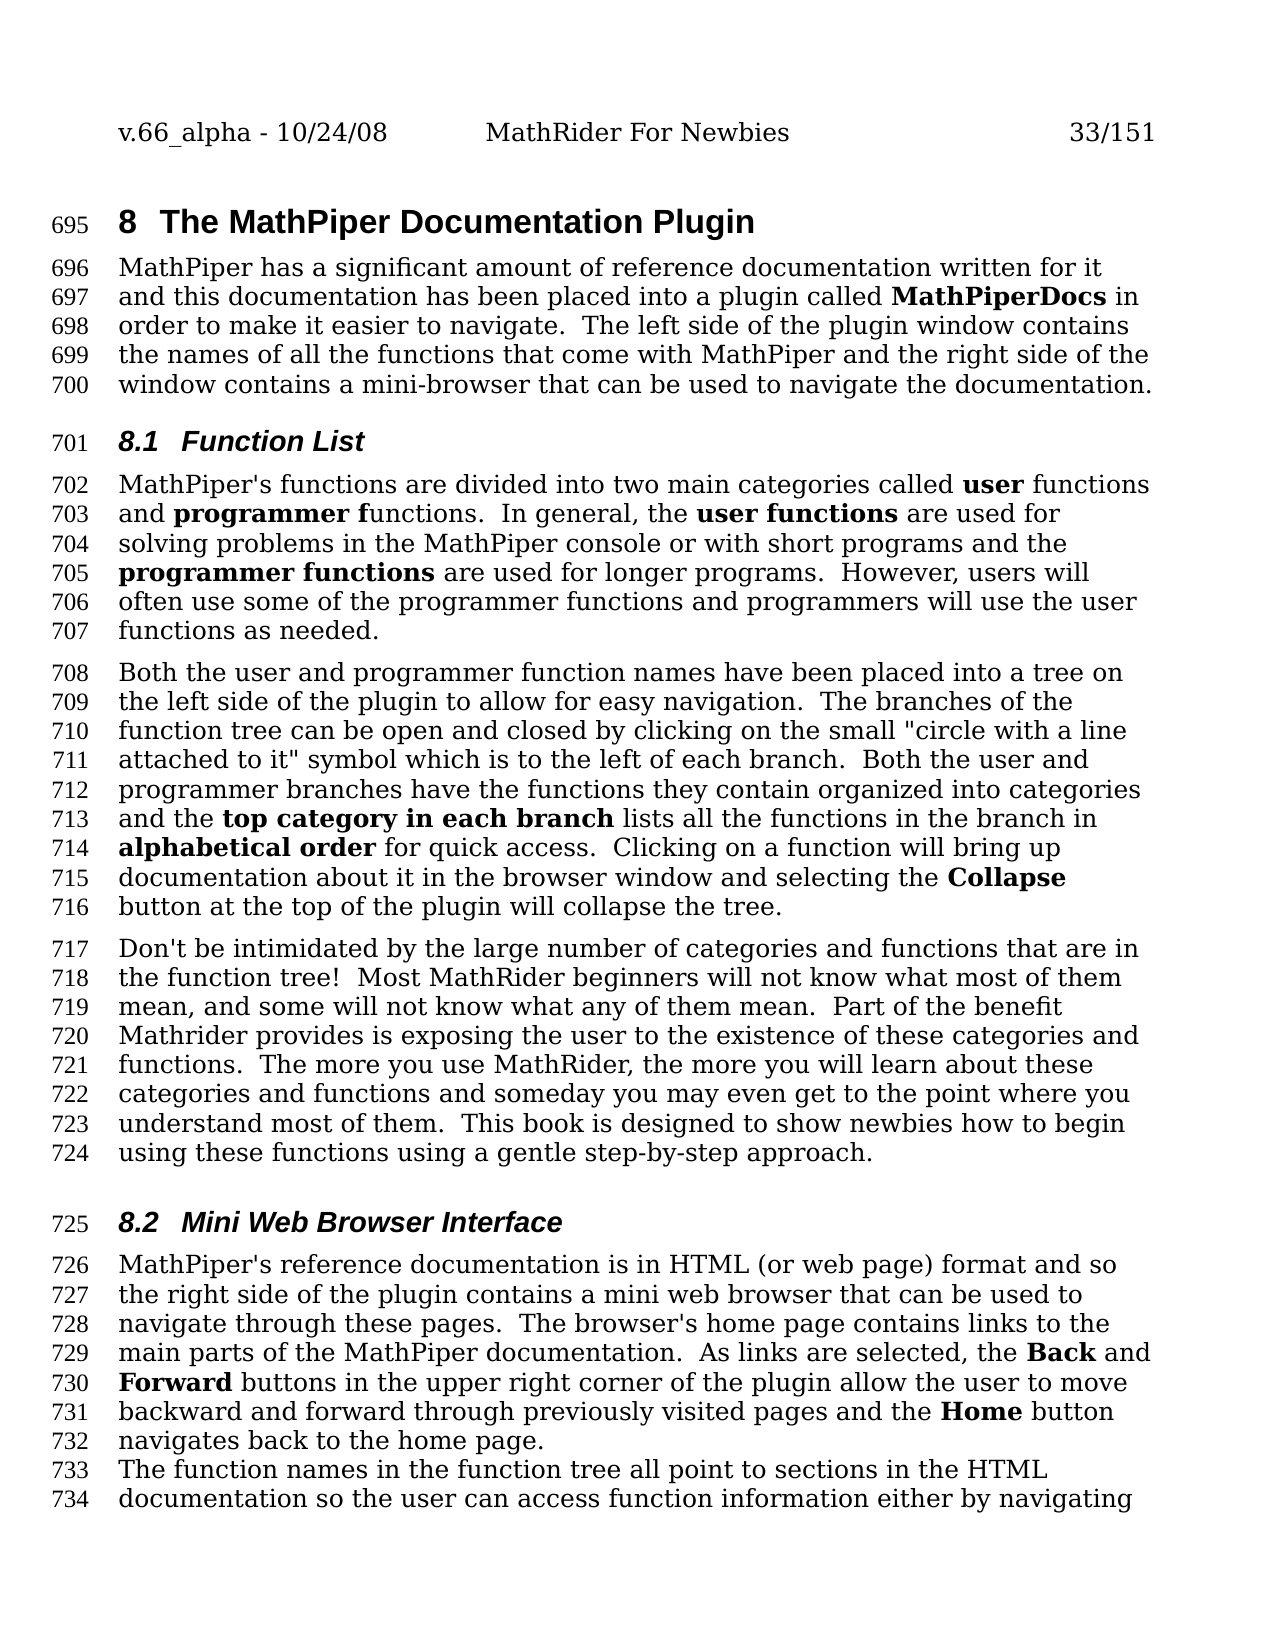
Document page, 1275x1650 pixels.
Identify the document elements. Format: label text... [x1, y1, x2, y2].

subtitle Function List [118, 424, 1157, 457]
text The function names in the function tree all point to sections in the HTML documentation so the user can access function information either by navigating [118, 1455, 1157, 1514]
text MathPiper's functions are divided into two main categories called user functions and programmer functions. In general, the user functions are used for solving problems in the MathPiper console or with short programs and the programmer functions are used for longer programs. However, users will often use some of the programmer functions and programmers will use the user functions as needed. [118, 470, 1157, 646]
text MathPiper has a significant amount of reference documentation written for it and this documentation has been placed into a plugin called MathPiperDocs in order to make it easier to navigate. The left side of the plugin window contains the names of all the functions that come with MathPiper and the right side of the window contains a mini-browser that can be used to navigate the documentation. [118, 253, 1157, 399]
subtitle The MathPiper Documentation Plugin [118, 202, 1157, 240]
text MathPiper's reference documentation is in HTML (or web page) format and so the right side of the plugin contains a mini web browser that can be used to navigate through these pages. The browser's home page contains links to the main parts of the MathPiper documentation. As links are selected, the Back and Forward buttons in the upper right corner of the plugin allow the user to move backward and forward through previously visited pages and the Home button navigates back to the home page. [118, 1251, 1157, 1455]
text Both the user and programmer function names have been placed into a tree on the left side of the plugin to allow for easy navigation. The branches of the function tree can be open and closed by clicking on the small "circle with a line attached to it" symbol which is to the left of each branch. Both the user and programmer branches have the functions they contain organized into categories and the top category in each branch lists all the functions in the branch in alphabetical order for quick access. Clicking on a function will bring up documentation about it in the browser window and selecting the Collapse button at the top of the plugin will collapse the tree. [118, 658, 1157, 921]
text Don't be intimidated by the large number of categories and functions that are in the function tree! Most MathRider beginners will not know what most of them mean, and some will not know what any of them mean. Part of the benefit Mathrider provides is exposing the user to the existence of these categories and functions. The more you use MathRider, the more you will learn about these categories and functions and someday you may even get to the point where you understand most of them. This book is designed to show newbies how to begin using these functions using a gentle step-by-step approach. [118, 934, 1157, 1167]
subtitle Mini Web Browser Interface [118, 1204, 1157, 1238]
